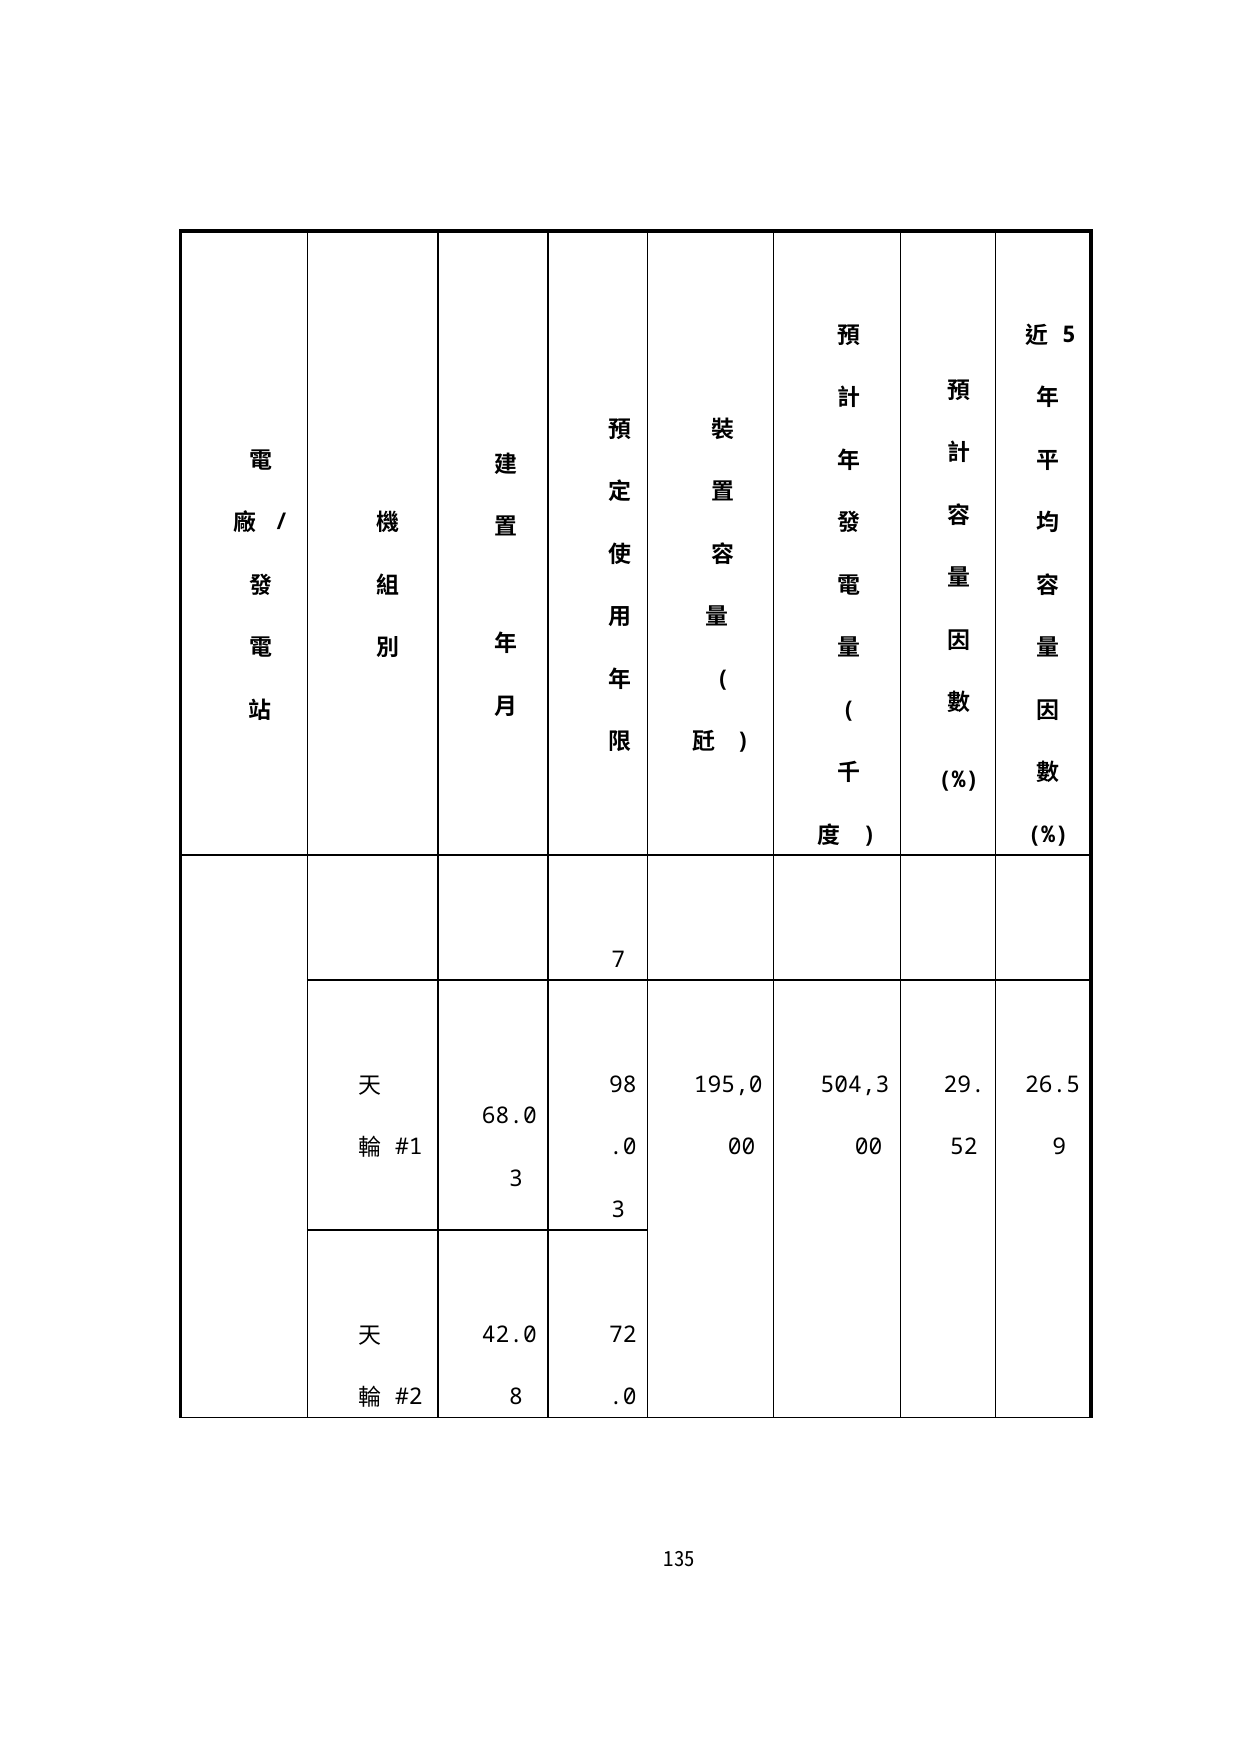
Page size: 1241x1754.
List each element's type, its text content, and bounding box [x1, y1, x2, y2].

table_cell 504,300 [774, 981, 900, 1417]
table_header 近5年平均容量因數 (%) [996, 233, 1089, 854]
table_cell 天輪#1 [308, 981, 437, 1229]
table_header 預計年發電量 (千度) [774, 233, 900, 854]
table_cell [182, 856, 307, 1417]
table_cell [901, 856, 995, 979]
table_cell [996, 856, 1089, 979]
table_cell [439, 856, 547, 979]
table_cell 195,000 [648, 981, 773, 1417]
table_cell 天輪#2 [308, 1231, 437, 1417]
table_header 電廠/發電站 [182, 233, 307, 854]
table_cell 68.03 [439, 981, 547, 1229]
table_cell [308, 856, 437, 979]
table_cell 98.03 [549, 981, 647, 1229]
table_header 裝置容量(瓩) [648, 233, 773, 854]
table_cell 72.0 [549, 1231, 647, 1417]
table_cell 26.59 [996, 981, 1089, 1417]
table_cell 42.08 [439, 1231, 547, 1417]
table_cell 7 [549, 856, 647, 979]
table_cell 29.52 [901, 981, 995, 1417]
table_header 建置 年月 [439, 233, 547, 854]
table_cell [648, 856, 773, 979]
table_header 機組別 [308, 233, 437, 854]
table_header 預計容量因數 (%) [901, 233, 995, 854]
table_header 預定使用年限 [549, 233, 647, 854]
table_cell [774, 856, 900, 979]
